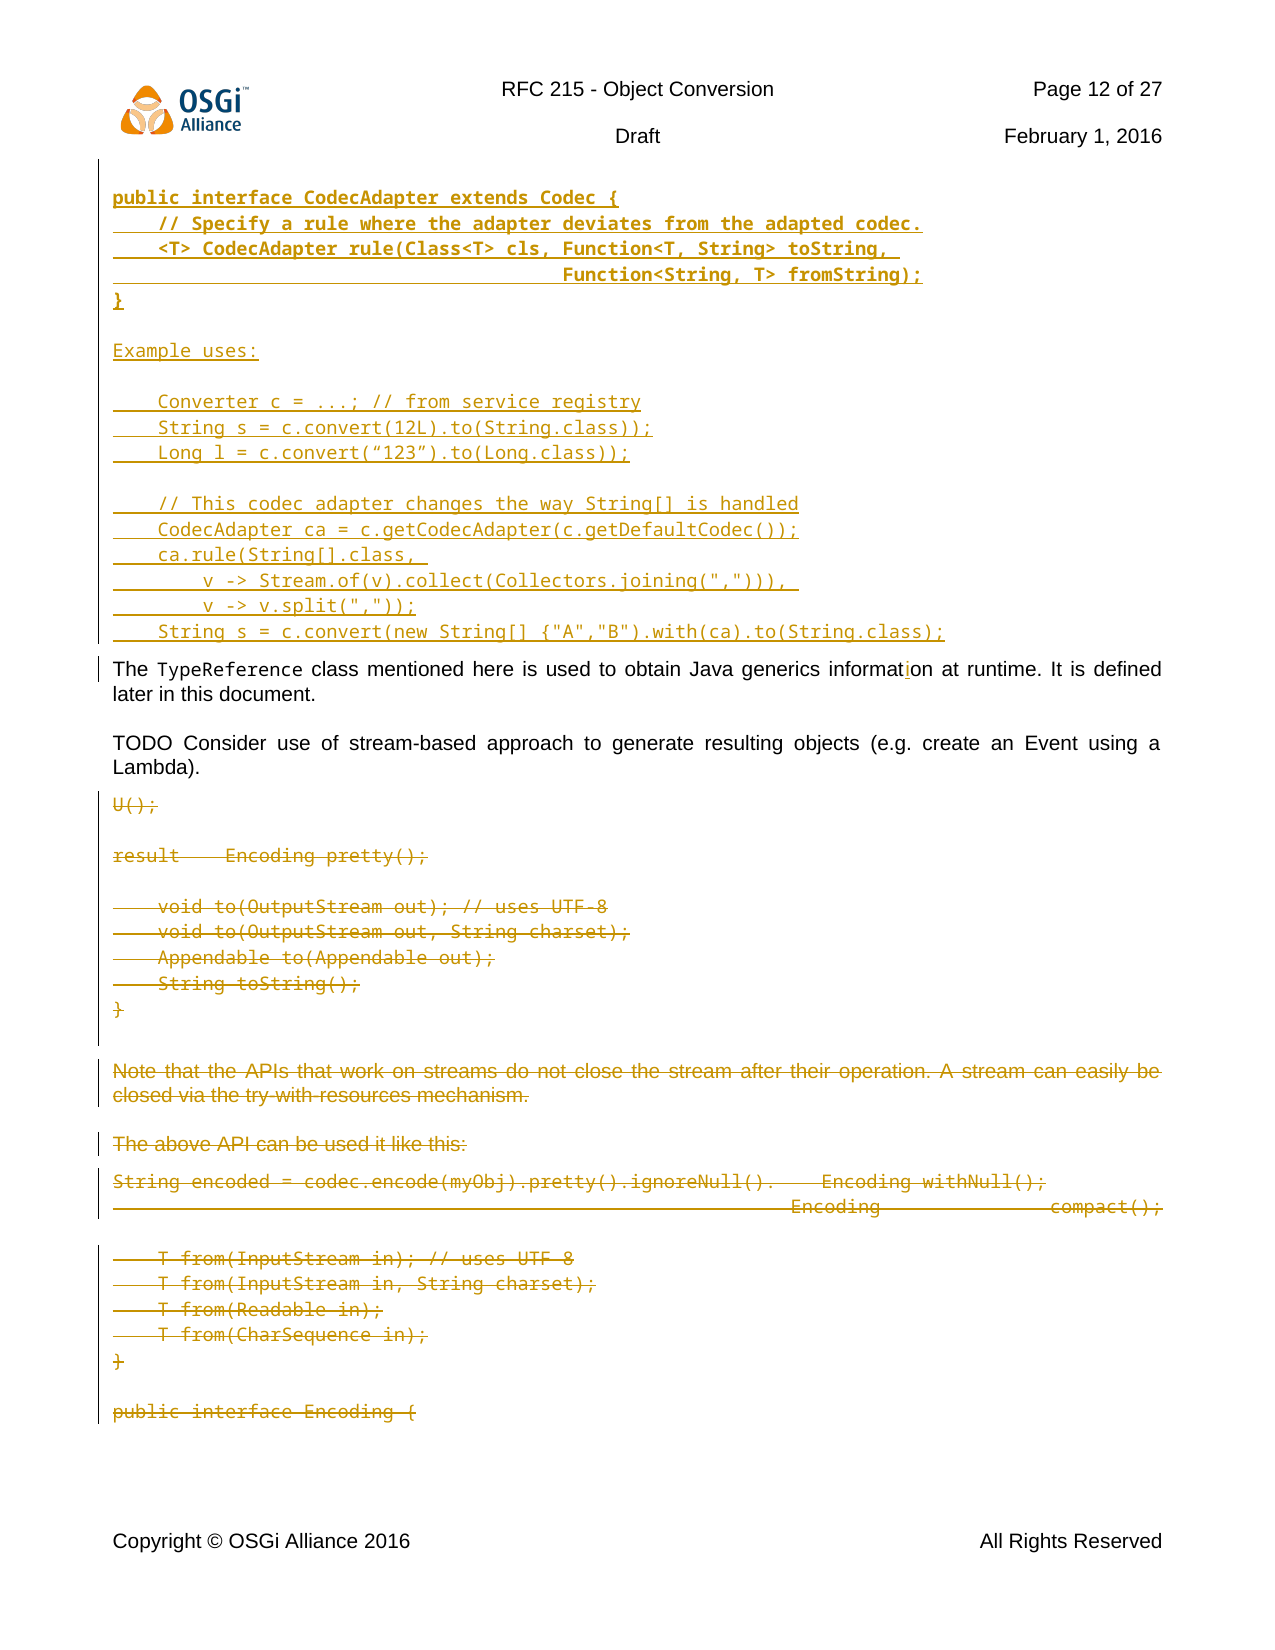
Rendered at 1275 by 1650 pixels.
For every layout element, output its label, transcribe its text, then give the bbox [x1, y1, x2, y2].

text TODO Consider use of stream-based approach to generate resulting objects (e.g. create an Event using a Lambda). [112, 731, 1162, 779]
text Long l = c.convert(“123”).to(Long.class)); [112, 440, 1162, 465]
text ca.rule(String[].class, [112, 542, 1162, 567]
text <T> CodecAdapter rule(Class<T> cls, Function<T, String> toString, [112, 236, 1162, 261]
text Converter c = ...; // from service registry [112, 389, 1162, 414]
text CodecAdapter ca = c.getCodecAdapter(c.getDefaultCodec()); [112, 516, 1162, 542]
text // Specify a rule where the adapter deviates from the adapted codec. [112, 210, 1162, 236]
text String s = c.convert(new String[] {"A","B").with(ca).to(String.class); [112, 618, 1162, 644]
text String s = c.convert(12L).to(String.class)); [112, 414, 1162, 440]
text } [112, 287, 1162, 312]
text Example uses: [112, 338, 1162, 363]
text // This codec adapter changes the way String[] is handled [112, 491, 1162, 516]
text v -> v.split(",")); [112, 593, 1162, 618]
text v -> Stream.of(v).collect(Collectors.joining(","))), [112, 567, 1162, 593]
text Function<String, T> fromString); [112, 261, 1162, 287]
picture [113, 78, 257, 142]
text public interface CodecAdapter extends Codec { [112, 184, 1162, 210]
text The TypeReference class mentioned here is used to obtain Java generics information at runtime. It is defined later in this document. [112, 656, 1162, 706]
